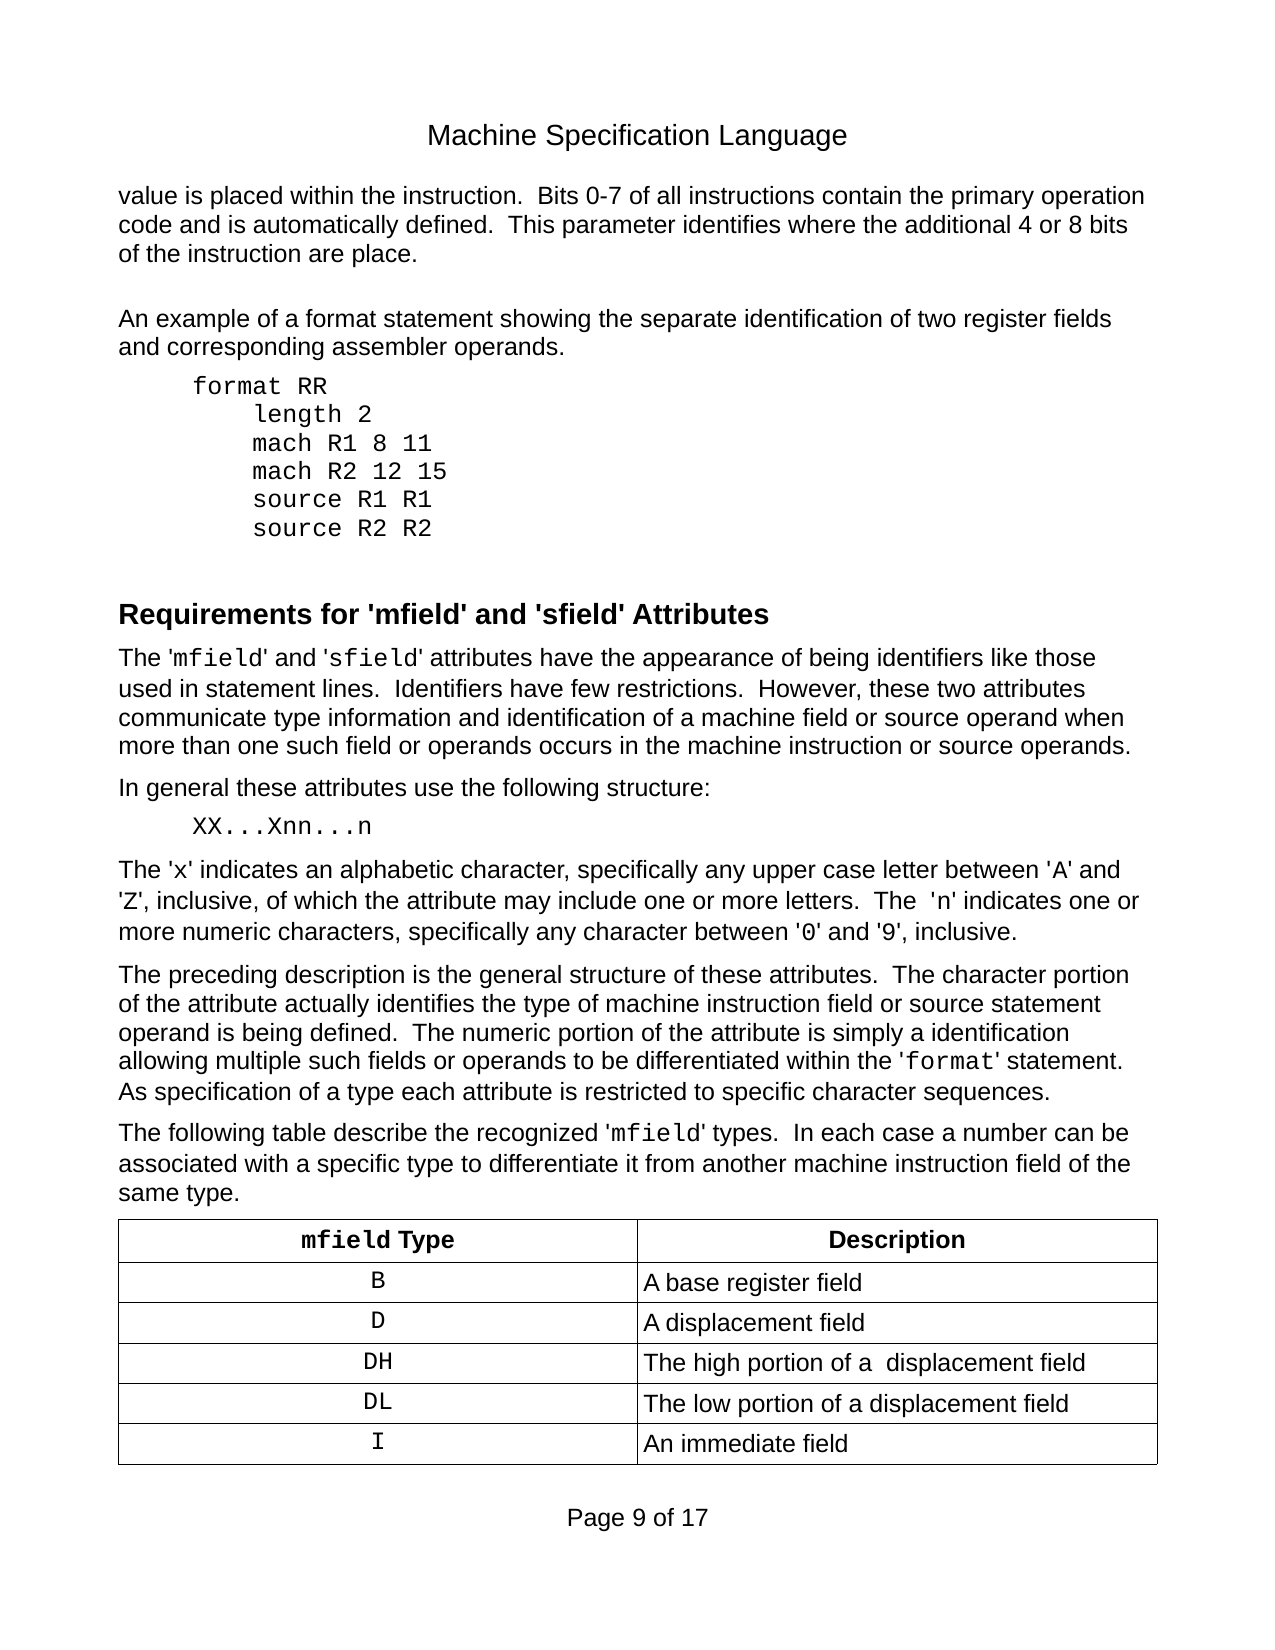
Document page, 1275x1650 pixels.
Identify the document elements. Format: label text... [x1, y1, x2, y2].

text value is placed within the instruction. Bits 0-7 of all instructions contain the primary operation code and is automatically defined. This parameter identifies where the additional 4 or 8 bits of the instruction are place. [118, 181, 1157, 267]
text mach R1 8 11 [192, 430, 1157, 458]
text source R2 R2 [192, 515, 1157, 543]
text source R1 R1 [192, 487, 1157, 515]
table_cell D [119, 1303, 637, 1342]
text The following table describe the recognized 'mfield' types. In each case a number can be associated with a specific type to differentiate it from another machine instruction field of the same type. [118, 1118, 1157, 1207]
text format RR [192, 373, 1157, 402]
table_cell DL [119, 1384, 637, 1423]
table_header Description [638, 1220, 1157, 1262]
table_cell A base register field [638, 1263, 1157, 1302]
table_cell DH [119, 1344, 637, 1383]
table_cell B [119, 1263, 637, 1302]
table_cell I [119, 1424, 637, 1463]
text The 'x' indicates an alphabetic character, specifically any upper case letter between 'A' and 'Z', inclusive, of which the attribute may include one or more letters. The 'n' indicates one or more numeric characters, specifically any character between '0' and '9', inclusive. [118, 855, 1157, 947]
text XX...Xnn...n [192, 814, 1157, 842]
subtitle Requirements for 'mfield' and 'sfield' Attributes [118, 597, 1157, 630]
text An example of a format statement showing the separate identification of two register fields and corresponding assembler operands. [118, 303, 1157, 361]
table_header mfield Type [119, 1220, 637, 1262]
table_cell The low portion of a displacement field [638, 1384, 1157, 1423]
table_cell An immediate field [638, 1424, 1157, 1463]
text mach R2 12 15 [192, 458, 1157, 487]
table_cell A displacement field [638, 1303, 1157, 1342]
text The preceding description is the general structure of these attributes. The character portion of the attribute actually identifies the type of machine instruction field or source statement operand is being defined. The numeric portion of the attribute is simply a identification allowing multiple such fields or operands to be differentiated within the 'format' statement. As specification of a type each attribute is restricted to specific character sequences. [118, 960, 1157, 1106]
text The 'mfield' and 'sfield' attributes have the appearance of being identifiers like those used in statement lines. Identifiers have few restrictions. However, these two attributes communicate type information and identification of a machine field or source operand when more than one such field or operands occurs in the machine instruction or source operands. [118, 643, 1157, 760]
text length 2 [192, 402, 1157, 430]
text In general these attributes use the following structure: [118, 773, 1157, 801]
table_cell The high portion of a displacement field [638, 1344, 1157, 1383]
